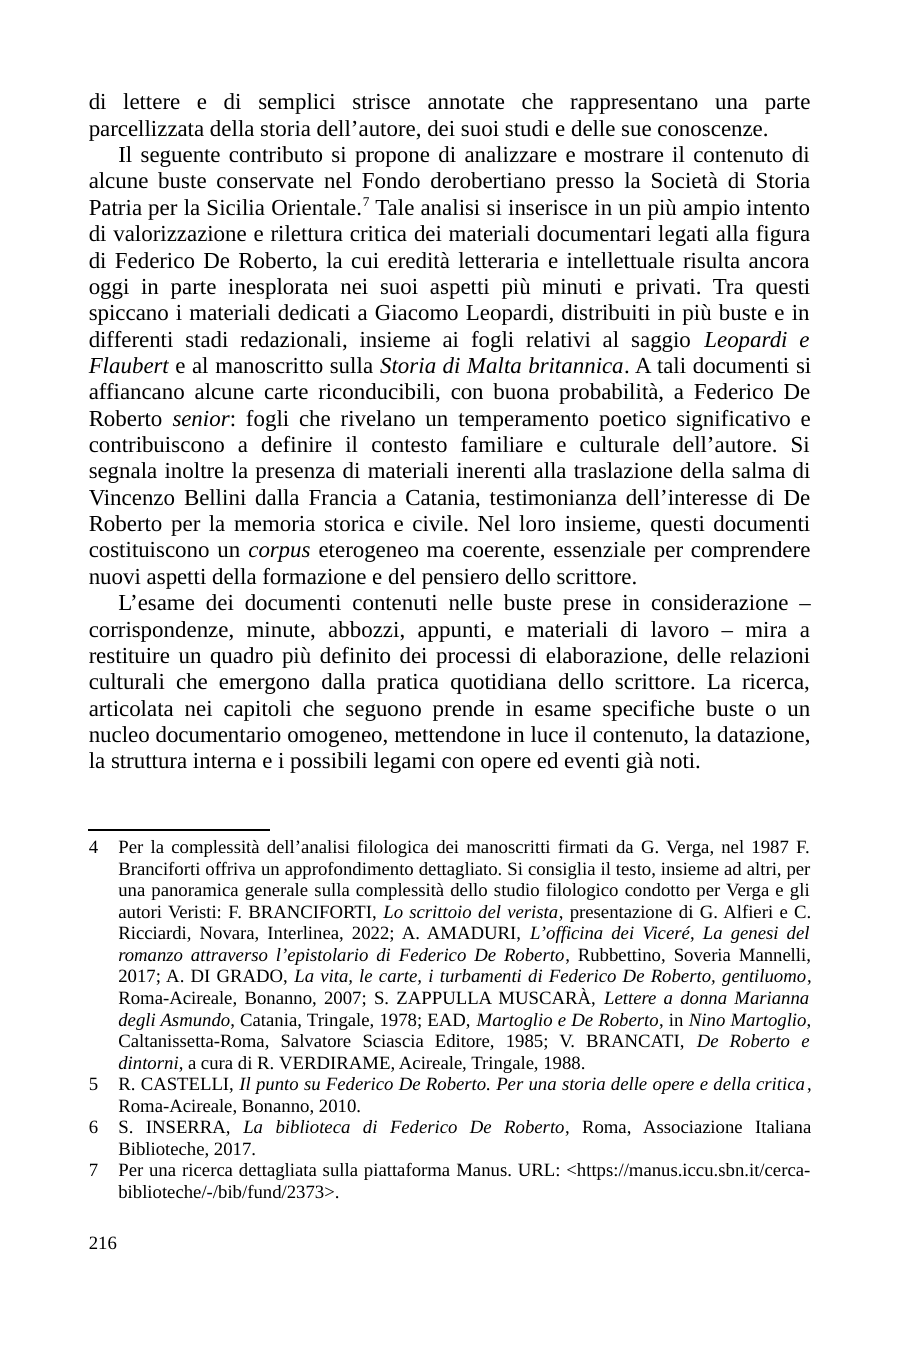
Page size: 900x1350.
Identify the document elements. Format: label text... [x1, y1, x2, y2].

text Per la complessità dell’analisi filologica dei manoscritti firmati da G. Verga, nel 1987 F. Branciforti offriva un approfondimento dettagliato. Si consiglia il testo, insieme ad altri, per una panoramica generale sulla complessità dello studio filologico condotto per Verga e gli autori Veristi: F. BRANCIFORTI, Lo scrittoio del verista, presentazione di G. Alfieri e C. Ricciardi, Novara, Interlinea, 2022; A. AMADURI, L’officina dei Viceré, La genesi del romanzo attraverso l’epistolario di Federico De Roberto, Rubbettino, Soveria Mannelli, 2017; A. DI GRADO, La vita, le carte, i turbamenti di Federico De Roberto, gentiluomo, Roma-Acireale, Bonanno, 2007; S. ZAPPULLA MUSCARÀ, Lettere a donna Marianna degli Asmundo, Catania, Tringale, 1978; EAD, Martoglio e De Roberto, in Nino Martoglio, Caltanissetta-Roma, Salvatore Sciascia Editore, 1985; V. BRANCATI, De Roberto e dintorni, a cura di R. Verdirame, Acireale, Tringale, 1988. [88, 836, 811, 1073]
text Il seguente contributo si propone di analizzare e mostrare il contenuto di alcune buste conservate nel Fondo derobertiano presso la Società di Storia Patria per la Sicilia Orientale. Tale analisi si inserisce in un più ampio intento di valorizzazione e rilettura critica dei materiali documentari legati alla figura di Federico De Roberto, la cui eredità letteraria e intellettuale risulta ancora oggi in parte inesplorata nei suoi aspetti più minuti e privati. Tra questi spiccano i materiali dedicati a Giacomo Leopardi, distribuiti in più buste e in differenti stadi redazionali, insieme ai fogli relativi al saggio Leopardi e Flaubert e al manoscritto sulla Storia di Malta britannica. A tali documenti si affiancano alcune carte riconducibili, con buona probabilità, a Federico De Roberto senior: fogli che rivelano un temperamento poetico significativo e contribuiscono a definire il contesto familiare e culturale dell’autore. Si segnala inoltre la presenza di materiali inerenti alla traslazione della salma di Vincenzo Bellini dalla Francia a Catania, testimonianza dell’interesse di De Roberto per la memoria storica e civile. Nel loro insieme, questi documenti costituiscono un corpus eterogeneo ma coerente, essenziale per comprendere nuovi aspetti della formazione e del pensiero dello scrittore. [88, 141, 811, 589]
text Per una ricerca dettagliata sulla piattaforma Manus. URL: <https://manus.iccu.sbn.it/cerca-biblioteche/-/bib/fund/2373>. [88, 1159, 811, 1202]
text di lettere e di semplici strisce annotate che rappresentano una parte parcellizzata della storia dell’autore, dei suoi studi e delle sue conoscenze. [88, 88, 811, 141]
text L’esame dei documenti contenuti nelle buste prese in considerazione ‒ corrispondenze, minute, abbozzi, appunti, e materiali di lavoro ‒ mira a restituire un quadro più definito dei processi di elaborazione, delle relazioni culturali che emergono dalla pratica quotidiana dello scrittore. La ricerca, articolata nei capitoli che seguono prende in esame specifiche buste o un nucleo documentario omogeneo, mettendone in luce il contenuto, la datazione, la struttura interna e i possibili legami con opere ed eventi già noti. [88, 589, 811, 774]
text S. INSERRA, La biblioteca di Federico De Roberto, Roma, Associazione Italiana Biblioteche, 2017. [88, 1116, 811, 1159]
text R. CASTELLI, Il punto su Federico De Roberto. Per una storia delle opere e della critica, Roma-Acireale, Bonanno, 2010. [88, 1073, 811, 1116]
